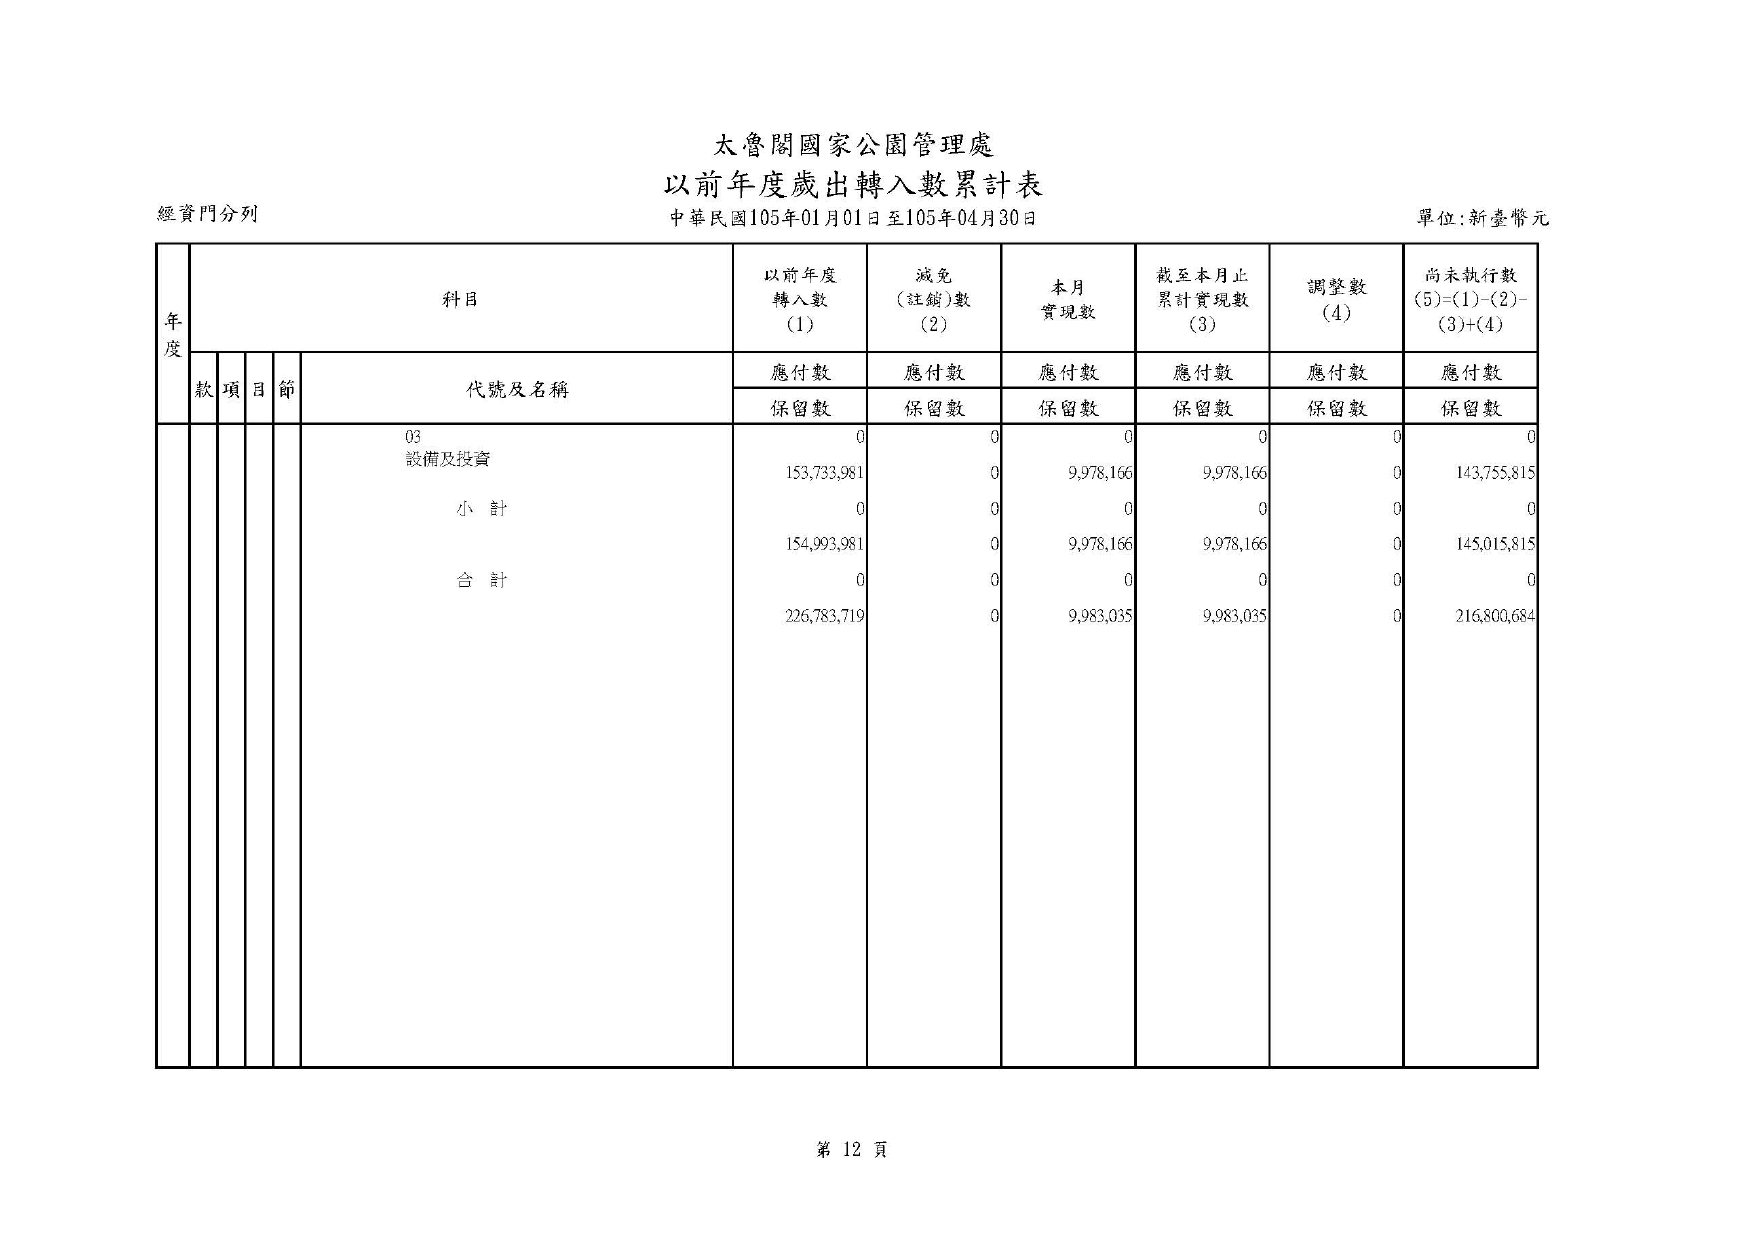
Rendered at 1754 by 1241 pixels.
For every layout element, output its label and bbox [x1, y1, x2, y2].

picture [59, 82, 1646, 1164]
